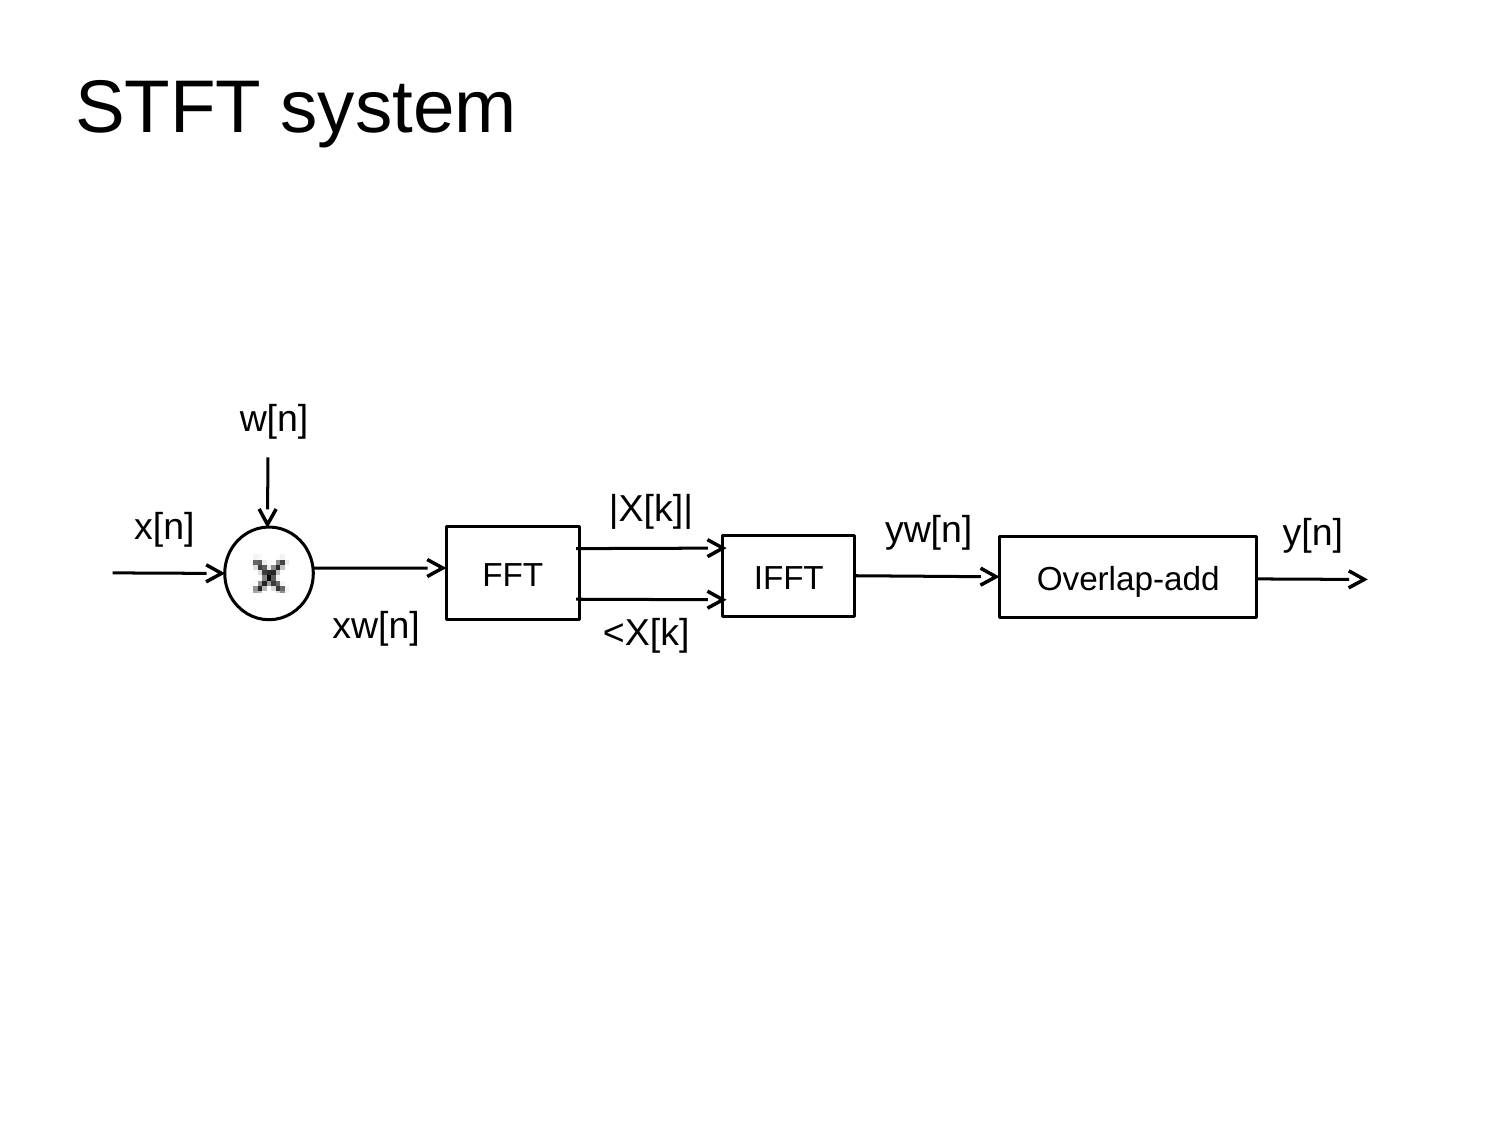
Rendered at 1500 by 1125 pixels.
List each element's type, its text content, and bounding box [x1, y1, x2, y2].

text_box Overlap-add [999, 536, 1257, 618]
title STFT system [75, 12, 1426, 201]
text_box x[n] [119, 498, 210, 555]
text_box IFFT [722, 535, 855, 617]
text_box yw[n] [870, 500, 988, 558]
text_box y[n] [1267, 504, 1358, 561]
text_box |X[k]| [594, 479, 709, 537]
text_box w[n] [225, 389, 324, 447]
text_box FFT [446, 526, 580, 620]
text_box xw[n] [317, 597, 436, 655]
picture [240, 539, 295, 593]
text_box <X[k] [588, 604, 705, 661]
